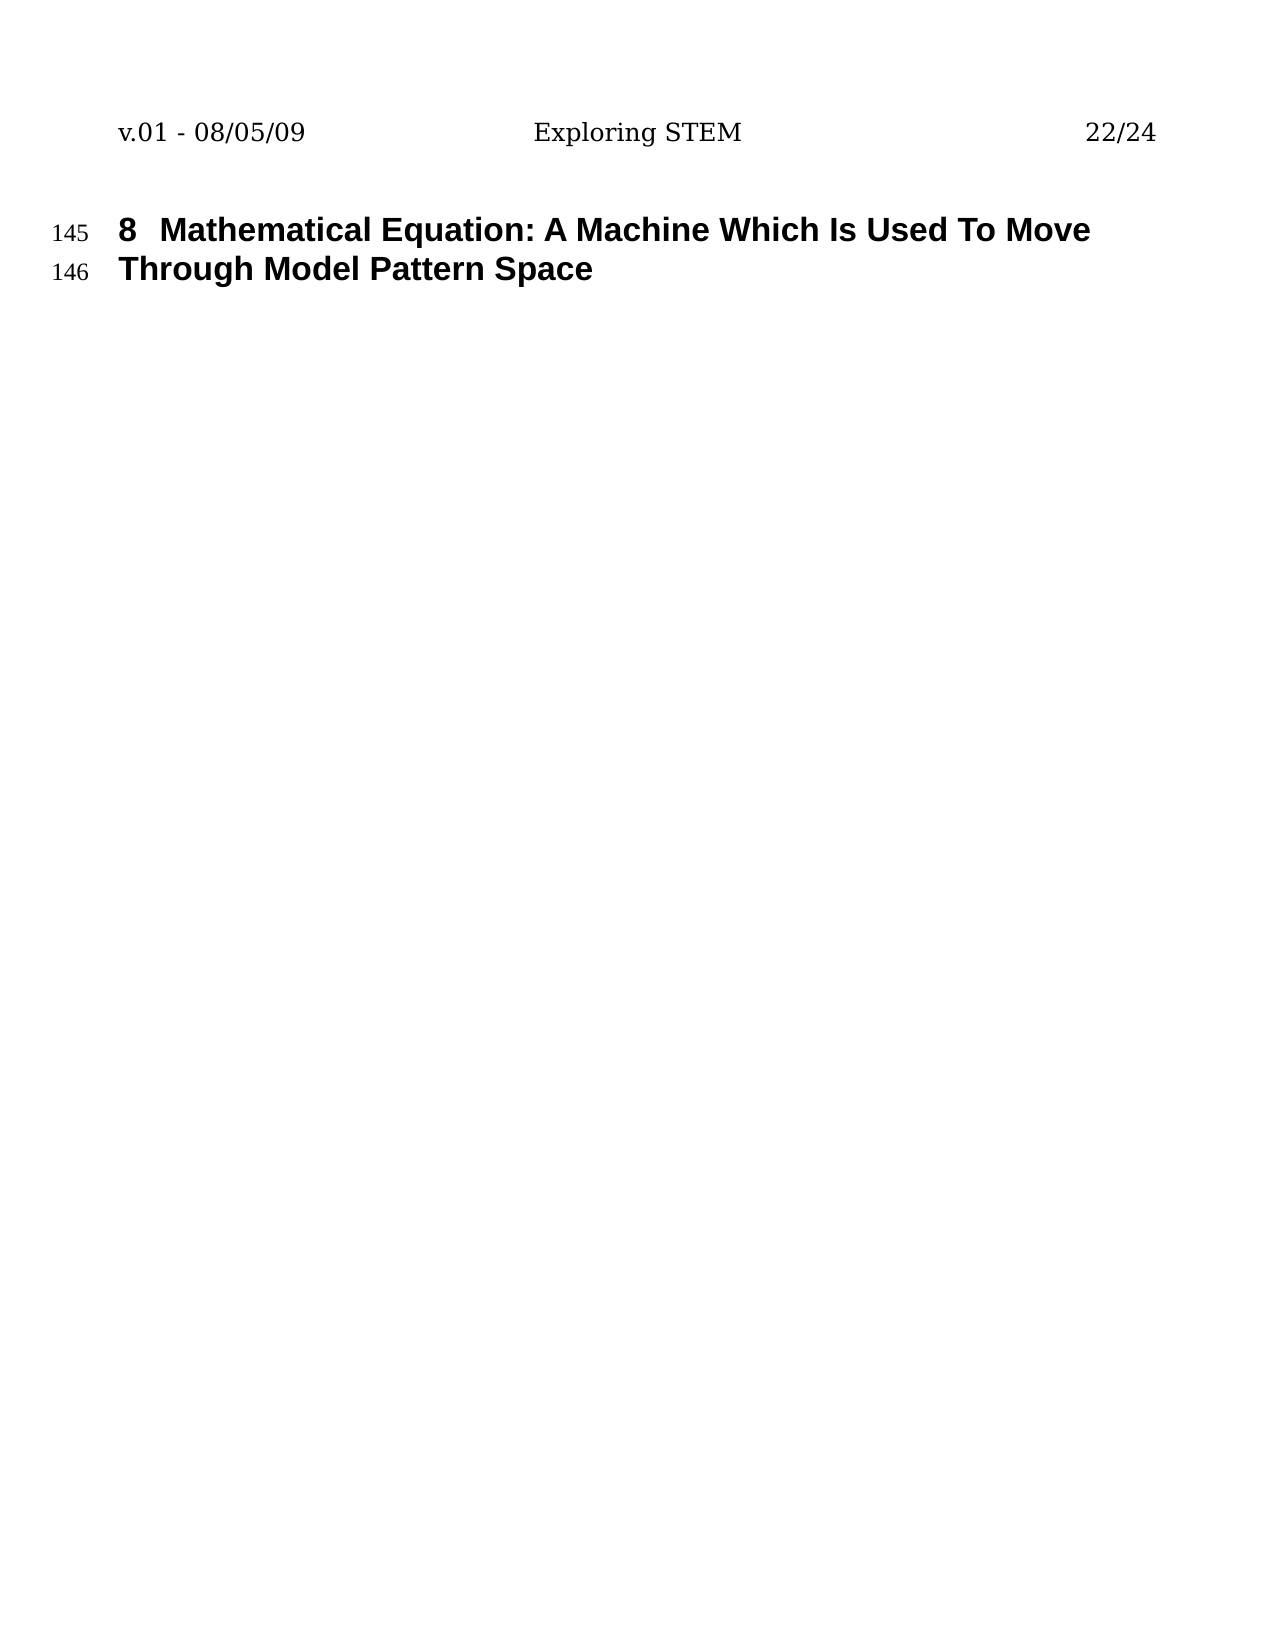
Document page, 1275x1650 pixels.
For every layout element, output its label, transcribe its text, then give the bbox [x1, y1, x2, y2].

subtitle Mathematical Equation: A Machine Which Is Used To Move Through Model Pattern Space [118, 210, 1157, 287]
